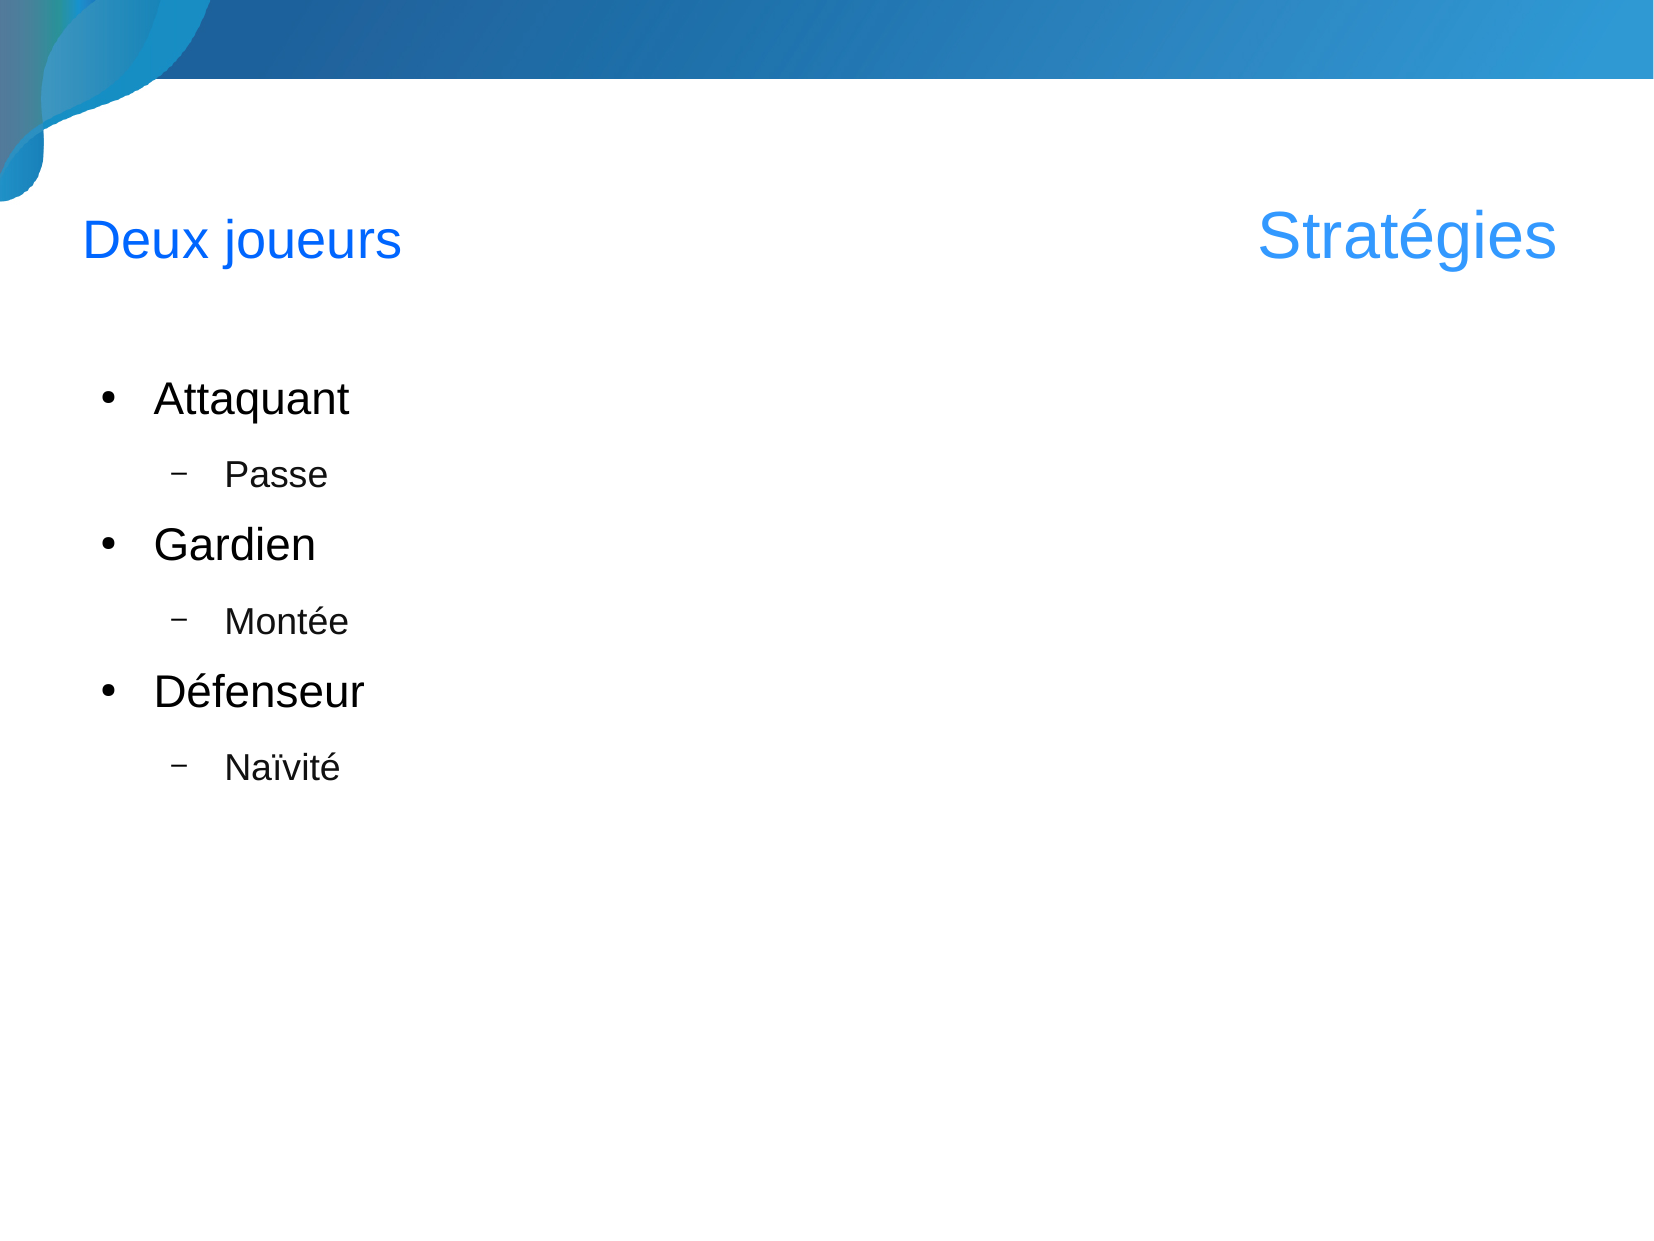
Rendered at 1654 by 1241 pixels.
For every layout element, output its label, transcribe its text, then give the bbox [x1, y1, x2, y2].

title Deux joueurs Stratégies [82, 139, 1571, 332]
list Attaquant Passe Gardien Montée Défenseur Naïvité [82, 372, 1571, 968]
picture [0, 0, 1654, 1241]
